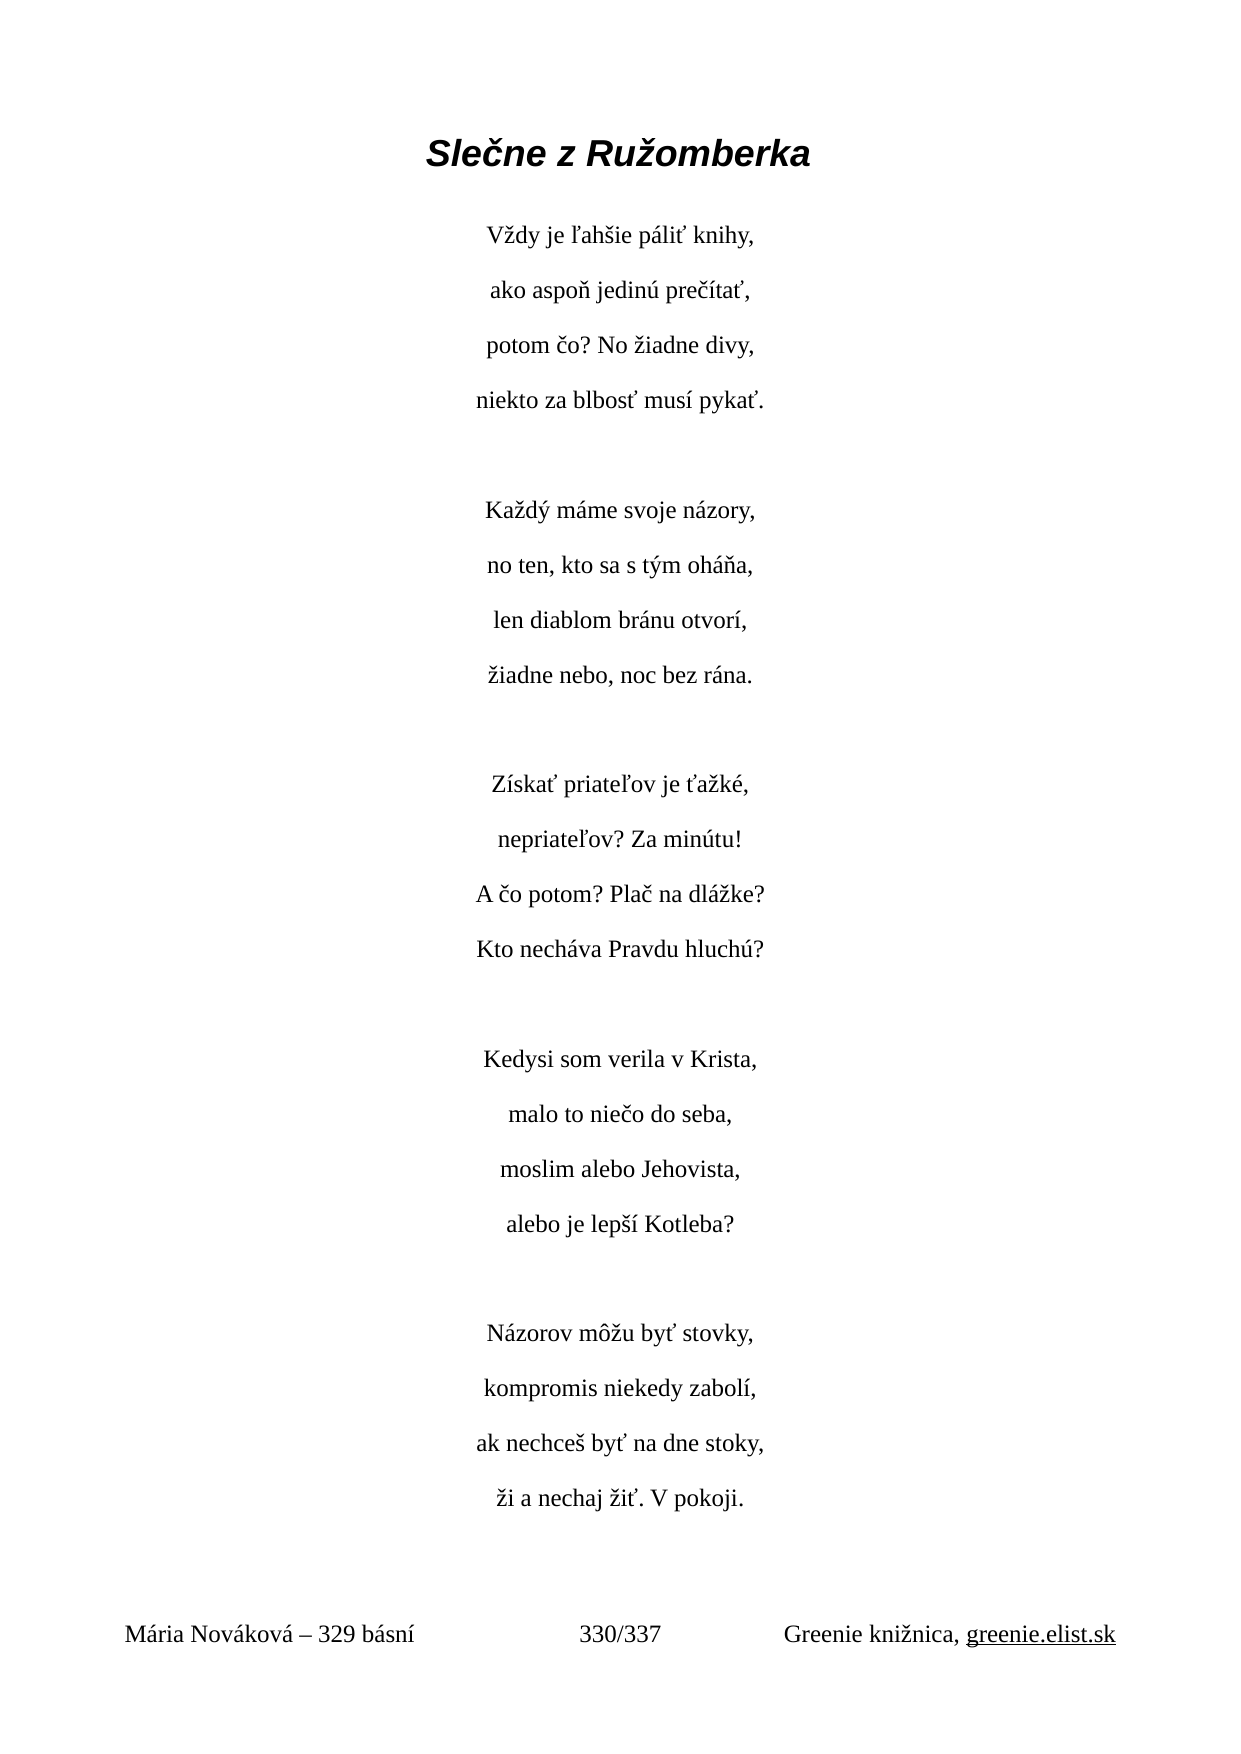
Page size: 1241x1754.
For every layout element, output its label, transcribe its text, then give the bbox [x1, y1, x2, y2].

text niekto za blbosť musí pykať. [106, 385, 1134, 414]
text nepriateľov? Za minútu! [106, 824, 1134, 853]
text Vždy je ľahšie páliť knihy, [106, 221, 1134, 249]
text kompromis niekedy zabolí, [106, 1373, 1134, 1402]
subtitle Slečne z Ružomberka [106, 131, 1134, 174]
text Kedysi som verila v Krista, [106, 1044, 1134, 1073]
text malo to niečo do seba, [106, 1099, 1134, 1128]
text ako aspoň jedinú prečítať, [106, 275, 1134, 304]
text Názorov môžu byť stovky, [106, 1318, 1134, 1347]
text alebo je lepší Kotleba? [106, 1209, 1134, 1237]
text A čo potom? Plač na dlážke? [106, 879, 1134, 908]
text ži a nechaj žiť. V pokoji. [106, 1483, 1134, 1512]
text Kto necháva Pravdu hluchú? [106, 934, 1134, 963]
text potom čo? No žiadne divy, [106, 330, 1134, 359]
text žiadne nebo, noc bez rána. [106, 660, 1134, 688]
text ak nechceš byť na dne stoky, [106, 1428, 1134, 1457]
text moslim alebo Jehovista, [106, 1154, 1134, 1182]
text len diablom bránu otvorí, [106, 605, 1134, 633]
text no ten, kto sa s tým oháňa, [106, 550, 1134, 579]
text Získať priateľov je ťažké, [106, 769, 1134, 798]
text Každý máme svoje názory, [106, 495, 1134, 524]
